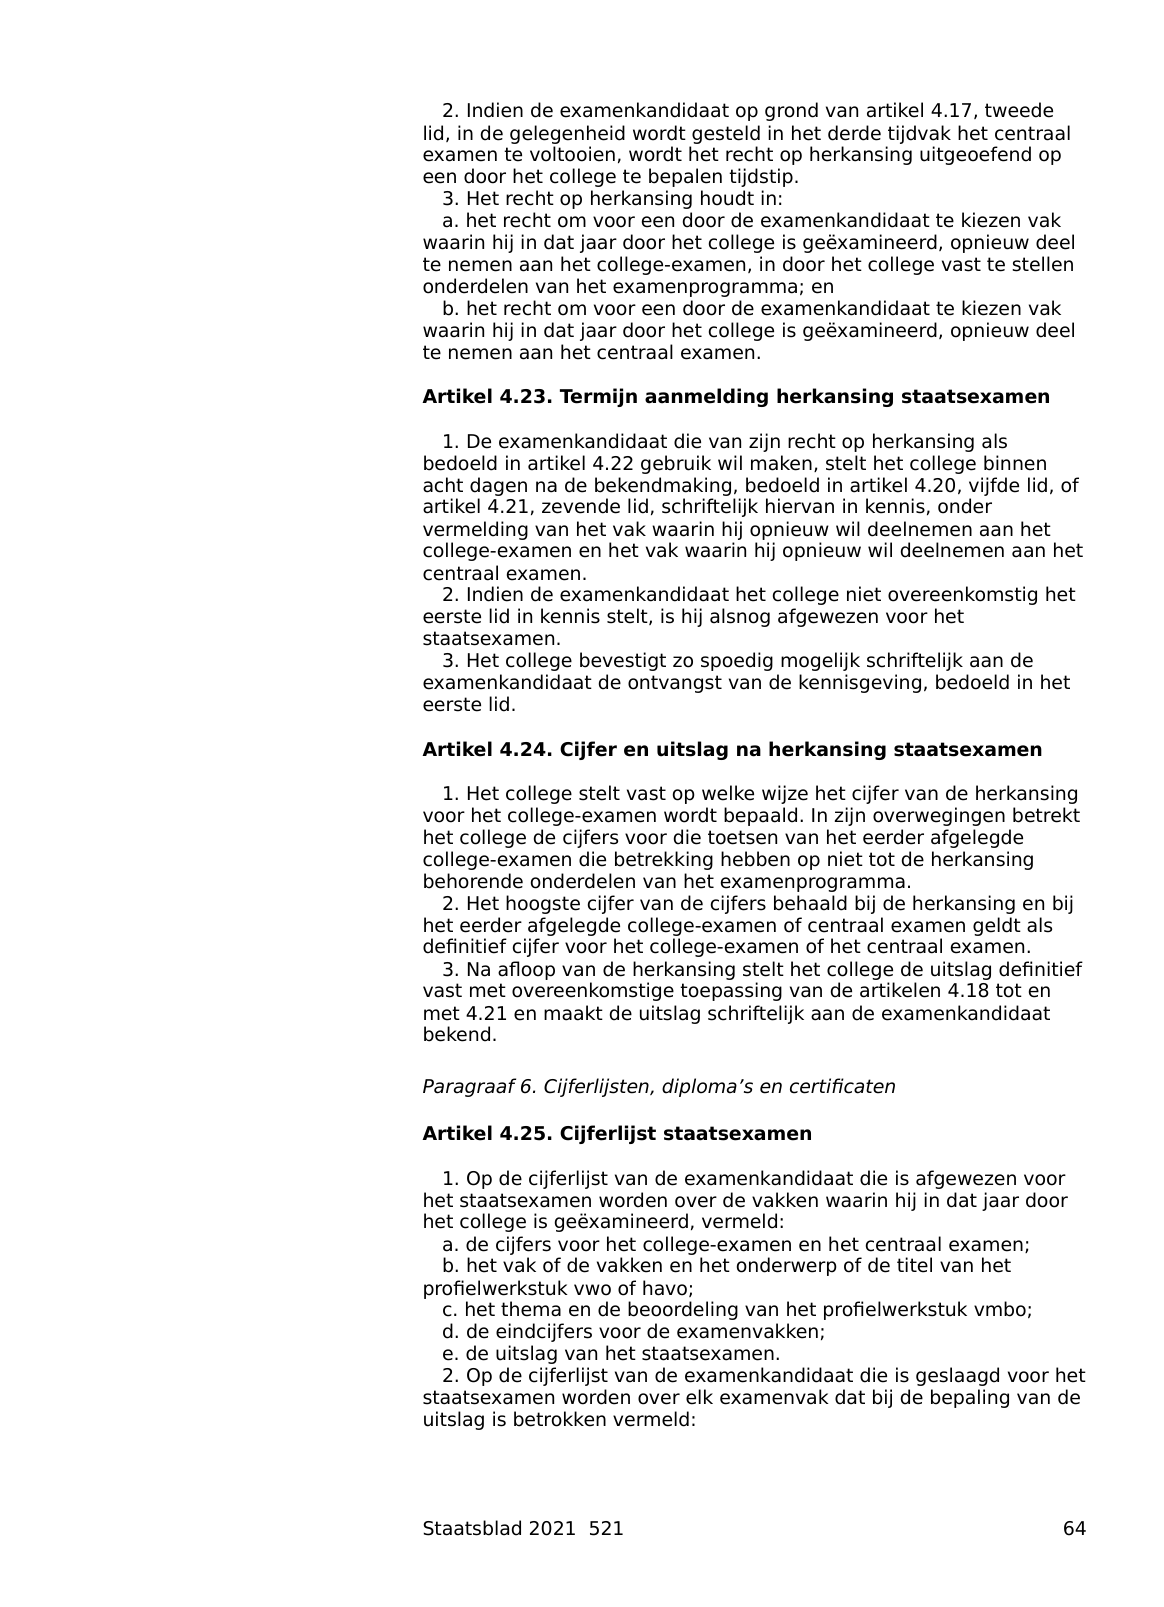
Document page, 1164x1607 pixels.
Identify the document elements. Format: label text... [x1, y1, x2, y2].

text 2. Indien de examenkandidaat het college niet overeenkomstig het eerste lid in kennis stelt, is hij alsnog afgewezen voor het staatsexamen. [422, 584, 1087, 650]
text b. het recht om voor een door de examenkandidaat te kiezen vak waarin hij in dat jaar door het college is geëxamineerd, opnieuw deel te nemen aan het centraal examen. [422, 298, 1087, 364]
text c. het thema en de beoordeling van het profielwerkstuk vmbo; [422, 1299, 1087, 1321]
text b. het vak of de vakken en het onderwerp of de titel van het profielwerkstuk vwo of havo; [422, 1255, 1087, 1299]
subtitle Artikel 4.24. Cijfer en uitslag na herkansing staatsexamen [422, 738, 1087, 760]
text 1. Op de cijferlijst van de examenkandidaat die is afgewezen voor het staatsexamen worden over de vakken waarin hij in dat jaar door het college is geëxamineerd, vermeld: [422, 1167, 1087, 1233]
text 3. Na afloop van de herkansing stelt het college de uitslag definitief vast met overeenkomstige toepassing van de artikelen 4.18 tot en met 4.21 en maakt de uitslag schriftelijk aan de examenkandidaat bekend. [422, 958, 1087, 1046]
subtitle Paragraaf 6. Cijferlijsten, diploma’s en certificaten [422, 1076, 1087, 1098]
subtitle Artikel 4.25. Cijferlijst staatsexamen [422, 1123, 1087, 1145]
text 1. De examenkandidaat die van zijn recht op herkansing als bedoeld in artikel 4.22 gebruik wil maken, stelt het college binnen acht dagen na de bekendmaking, bedoeld in artikel 4.20, vijfde lid, of artikel 4.21, zevende lid, schriftelijk hiervan in kennis, onder vermelding van het vak waarin hij opnieuw wil deelnemen aan het college-examen en het vak waarin hij opnieuw wil deelnemen aan het centraal examen. [422, 431, 1087, 584]
text d. de eindcijfers voor de examenvakken; [422, 1321, 1087, 1343]
text a. het recht om voor een door de examenkandidaat te kiezen vak waarin hij in dat jaar door het college is geëxamineerd, opnieuw deel te nemen aan het college-examen, in door het college vast te stellen onderdelen van het examenprogramma; en [422, 210, 1087, 298]
text 3. Het recht op herkansing houdt in: [422, 188, 1087, 210]
text 3. Het college bevestigt zo spoedig mogelijk schriftelijk aan de examenkandidaat de ontvangst van de kennisgeving, bedoeld in het eerste lid. [422, 650, 1087, 716]
text e. de uitslag van het staatsexamen. [422, 1343, 1087, 1365]
text a. de cijfers voor het college-examen en het centraal examen; [422, 1233, 1087, 1255]
text 2. Indien de examenkandidaat op grond van artikel 4.17, tweede lid, in de gelegenheid wordt gesteld in het derde tijdvak het centraal examen te voltooien, wordt het recht op herkansing uitgeoefend op een door het college te bepalen tijdstip. [422, 100, 1087, 188]
text 2. Op de cijferlijst van de examenkandidaat die is geslaagd voor het staatsexamen worden over elk examenvak dat bij de bepaling van de uitslag is betrokken vermeld: [422, 1365, 1087, 1431]
subtitle Artikel 4.23. Termijn aanmelding herkansing staatsexamen [422, 386, 1087, 408]
text 2. Het hoogste cijfer van de cijfers behaald bij de herkansing en bij het eerder afgelegde college-examen of centraal examen geldt als definitief cijfer voor het college-examen of het centraal examen. [422, 892, 1087, 958]
text 1. Het college stelt vast op welke wijze het cijfer van de herkansing voor het college-examen wordt bepaald. In zijn overwegingen betrekt het college de cijfers voor die toetsen van het eerder afgelegde college-examen die betrekking hebben op niet tot de herkansing behorende onderdelen van het examenprogramma. [422, 783, 1087, 892]
